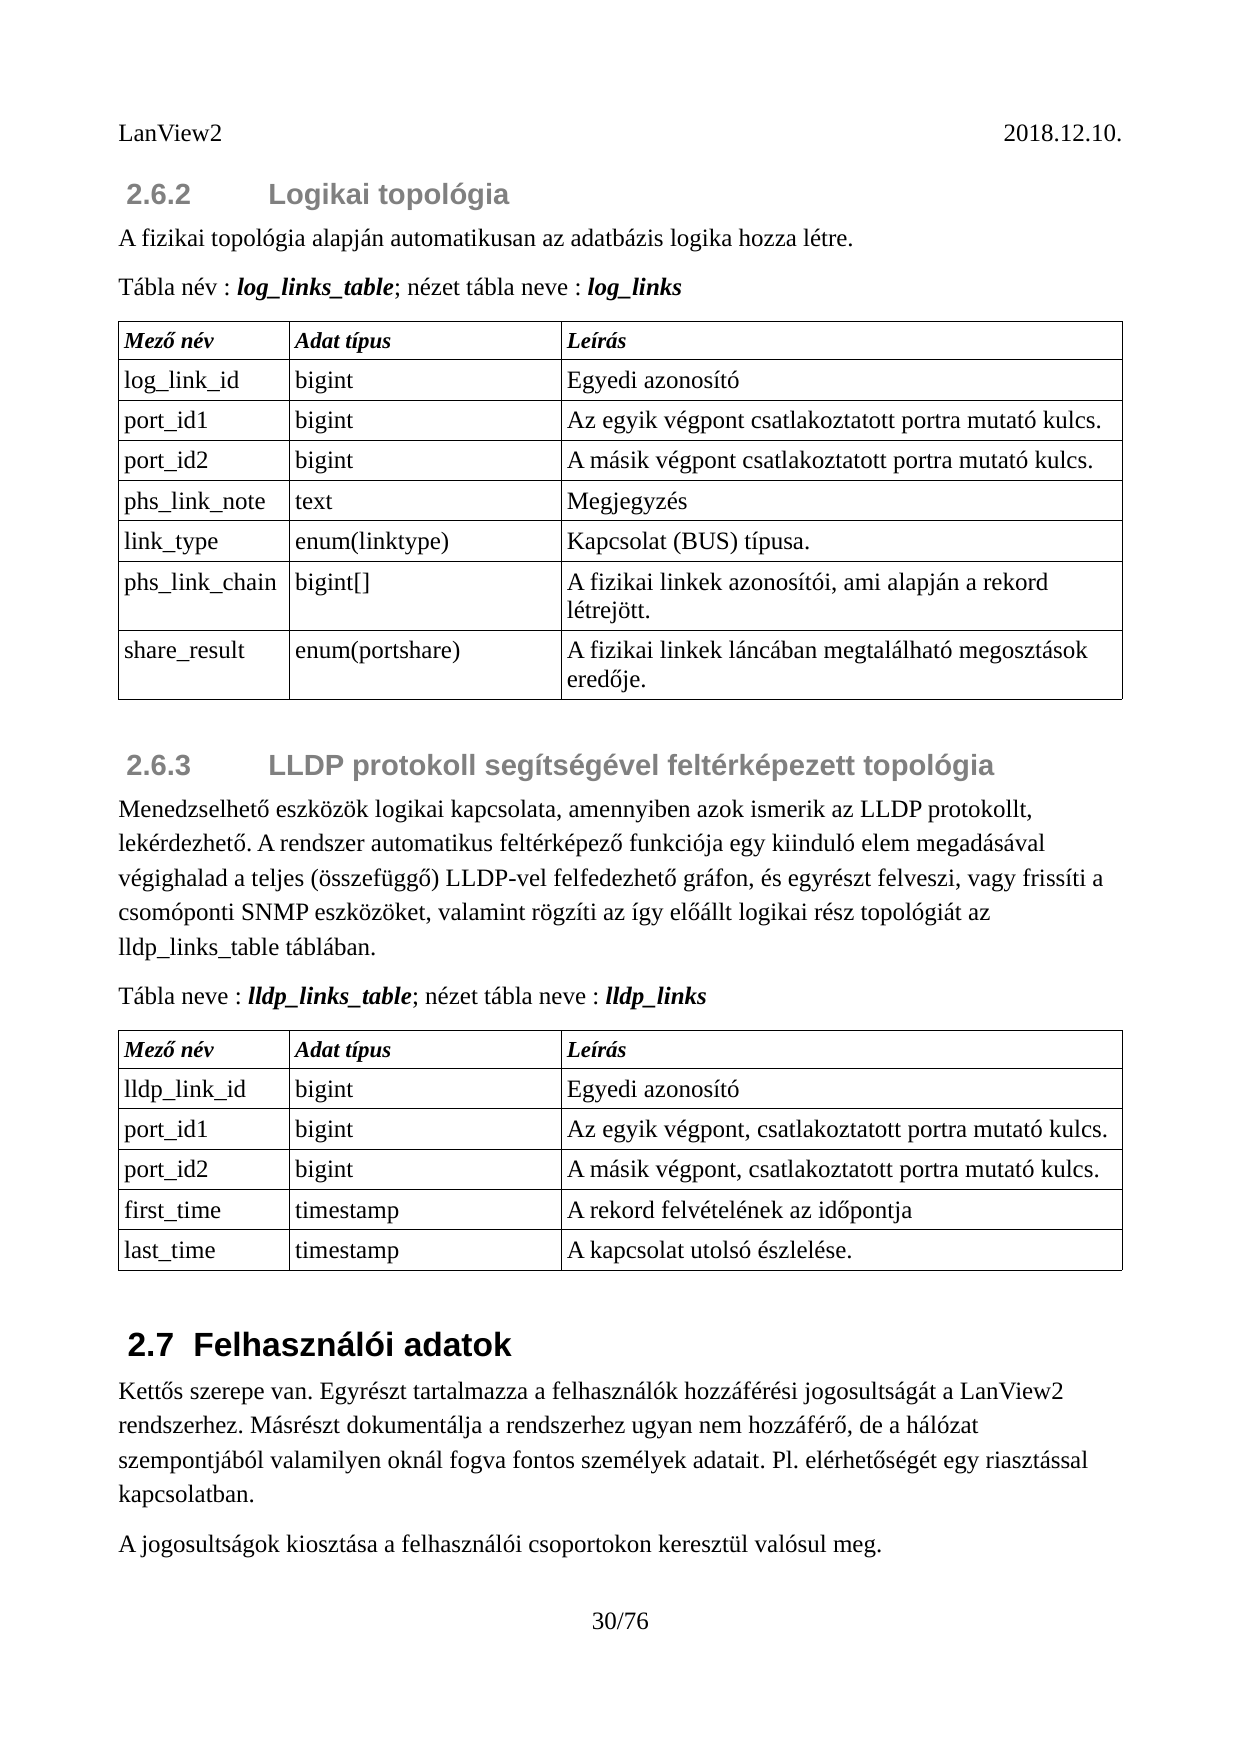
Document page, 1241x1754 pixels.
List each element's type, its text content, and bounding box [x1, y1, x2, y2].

table_cell Az egyik végpont, csatlakoztatott portra mutató kulcs. [562, 1109, 1122, 1149]
table_cell A rekord felvételének az időpontja [562, 1190, 1122, 1229]
table_header Adat típus [290, 322, 561, 359]
table_cell Az egyik végpont csatlakoztatott portra mutató kulcs. [562, 401, 1122, 440]
table_cell text [290, 481, 561, 520]
table_header Mező név [119, 322, 289, 359]
table_cell A másik végpont, csatlakoztatott portra mutató kulcs. [562, 1150, 1122, 1189]
table_cell bigint [290, 401, 561, 440]
text A fizikai topológia alapján automatikusan az adatbázis logika hozza létre. [118, 223, 1122, 252]
table_cell timestamp [290, 1230, 561, 1269]
text Menedzselhető eszközök logikai kapcsolata, amennyiben azok ismerik az LLDP protokollt, lekérdezhető. A rendszer automatikus feltérképező funkciója egy kiinduló elem megadásával végighalad a teljes (összefüggő) LLDP-vel felfedezhető gráfon, és egyrészt felveszi, vagy frissíti a csomóponti SNMP eszközöket, valamint rögzíti az így előállt logikai rész topológiát az lldp_links_table táblában. [118, 794, 1122, 961]
table_cell enum(portshare) [290, 631, 561, 699]
table_cell port_id1 [119, 1109, 289, 1149]
table_cell bigint [290, 1150, 561, 1189]
table_cell timestamp [290, 1190, 561, 1229]
table_cell bigint [290, 441, 561, 480]
table_cell enum(linktype) [290, 521, 561, 561]
table_cell link_type [119, 521, 289, 561]
text A jogosultságok kiosztása a felhasználói csoportokon keresztül valósul meg. [118, 1529, 1122, 1557]
table_cell Kapcsolat (BUS) típusa. [562, 521, 1122, 561]
table_cell A másik végpont csatlakoztatott portra mutató kulcs. [562, 441, 1122, 480]
table_header Leírás [562, 322, 1122, 359]
table_cell port_id2 [119, 1150, 289, 1189]
text Tábla név : log_links_table; nézet tábla neve : log_links [118, 272, 1122, 301]
table_header Adat típus [290, 1031, 561, 1068]
table_cell lldp_link_id [119, 1069, 289, 1108]
text Tábla neve : lldp_links_table; nézet tábla neve : lldp_links [118, 981, 1122, 1010]
table_cell A fizikai linkek láncában megtalálható megosztások eredője. [562, 631, 1122, 699]
table_cell log_link_id [119, 360, 289, 399]
table_cell bigint [290, 1069, 561, 1108]
table_header Leírás [562, 1031, 1122, 1068]
table_cell share_result [119, 631, 289, 699]
table_header Mező név [119, 1031, 289, 1068]
subtitle Logikai topológia [118, 177, 1122, 211]
subtitle LLDP protokoll segítségével feltérképezett topológia [118, 748, 1122, 782]
table_cell port_id1 [119, 401, 289, 440]
table_cell last_time [119, 1230, 289, 1269]
table_cell bigint [290, 1109, 561, 1149]
table_cell Egyedi azonosító [562, 360, 1122, 399]
table_cell Megjegyzés [562, 481, 1122, 520]
table_cell first_time [119, 1190, 289, 1229]
table_cell bigint[] [290, 562, 561, 630]
table_cell port_id2 [119, 441, 289, 480]
subtitle Felhasználói adatok [118, 1325, 1122, 1364]
table_cell A fizikai linkek azonosítói, ami alapján a rekord létrejött. [562, 562, 1122, 630]
table_cell A kapcsolat utolsó észlelése. [562, 1230, 1122, 1269]
table_cell phs_link_note [119, 481, 289, 520]
table_cell Egyedi azonosító [562, 1069, 1122, 1108]
text Kettős szerepe van. Egyrészt tartalmazza a felhasználók hozzáférési jogosultságát a LanView2 rendszerhez. Másrészt dokumentálja a rendszerhez ugyan nem hozzáférő, de a hálózat szempontjából valamilyen oknál fogva fontos személyek adatait. Pl. elérhetőségét egy riasztással kapcsolatban. [118, 1376, 1122, 1508]
table_cell phs_link_chain [119, 562, 289, 630]
table_cell bigint [290, 360, 561, 399]
